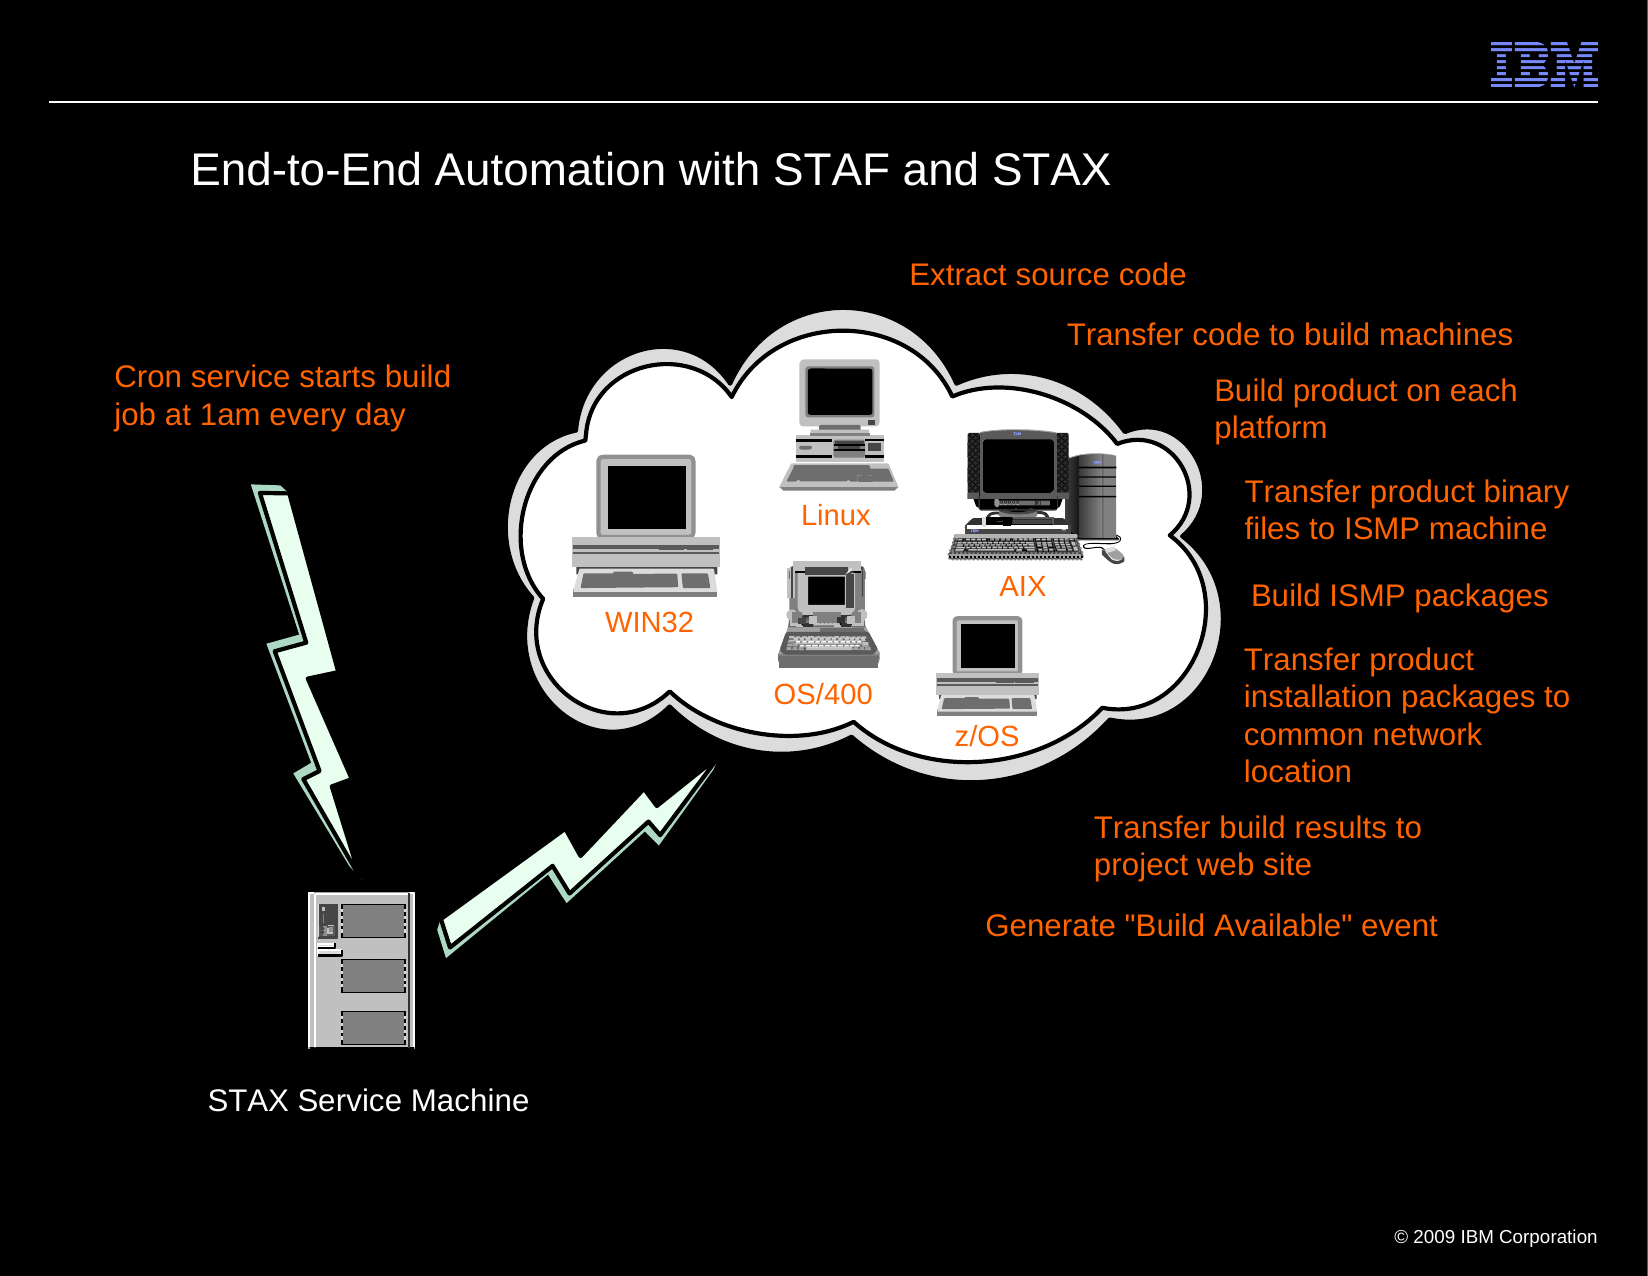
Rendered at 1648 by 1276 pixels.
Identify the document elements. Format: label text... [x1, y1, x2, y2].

text_box [505, 307, 1236, 795]
text_box STAX Service Machine [207, 1080, 550, 1119]
picture [1491, 42, 1598, 87]
text_box AIX [999, 567, 1106, 603]
text_box OS/400 [773, 675, 926, 711]
text_box [437, 754, 723, 962]
text_box WIN32 [604, 603, 723, 639]
text_box Transfer product installation packages to common network location [1243, 639, 1592, 790]
text_box Build ISMP packages [1250, 574, 1595, 613]
text_box [308, 894, 415, 1055]
text_box z/OS [954, 717, 1062, 753]
text_box Extract source code [909, 253, 1253, 292]
text_box Cron service starts build job at 1am every day [114, 356, 478, 432]
text_box End-to-End Automation with STAF and STAX [173, 137, 1648, 231]
text_box Build product on each platform [1214, 370, 1642, 446]
text_box Transfer build results to project web site [1093, 806, 1440, 882]
text_box Generate "Build Available" event [985, 905, 1497, 943]
text_box AIX [1005, 579, 1012, 588]
text_box Transfer code to build machines [1066, 313, 1563, 352]
text_box [246, 484, 362, 880]
text_box Transfer product binary files to ISMP machine [1244, 471, 1591, 547]
text_box Linux [801, 495, 931, 531]
